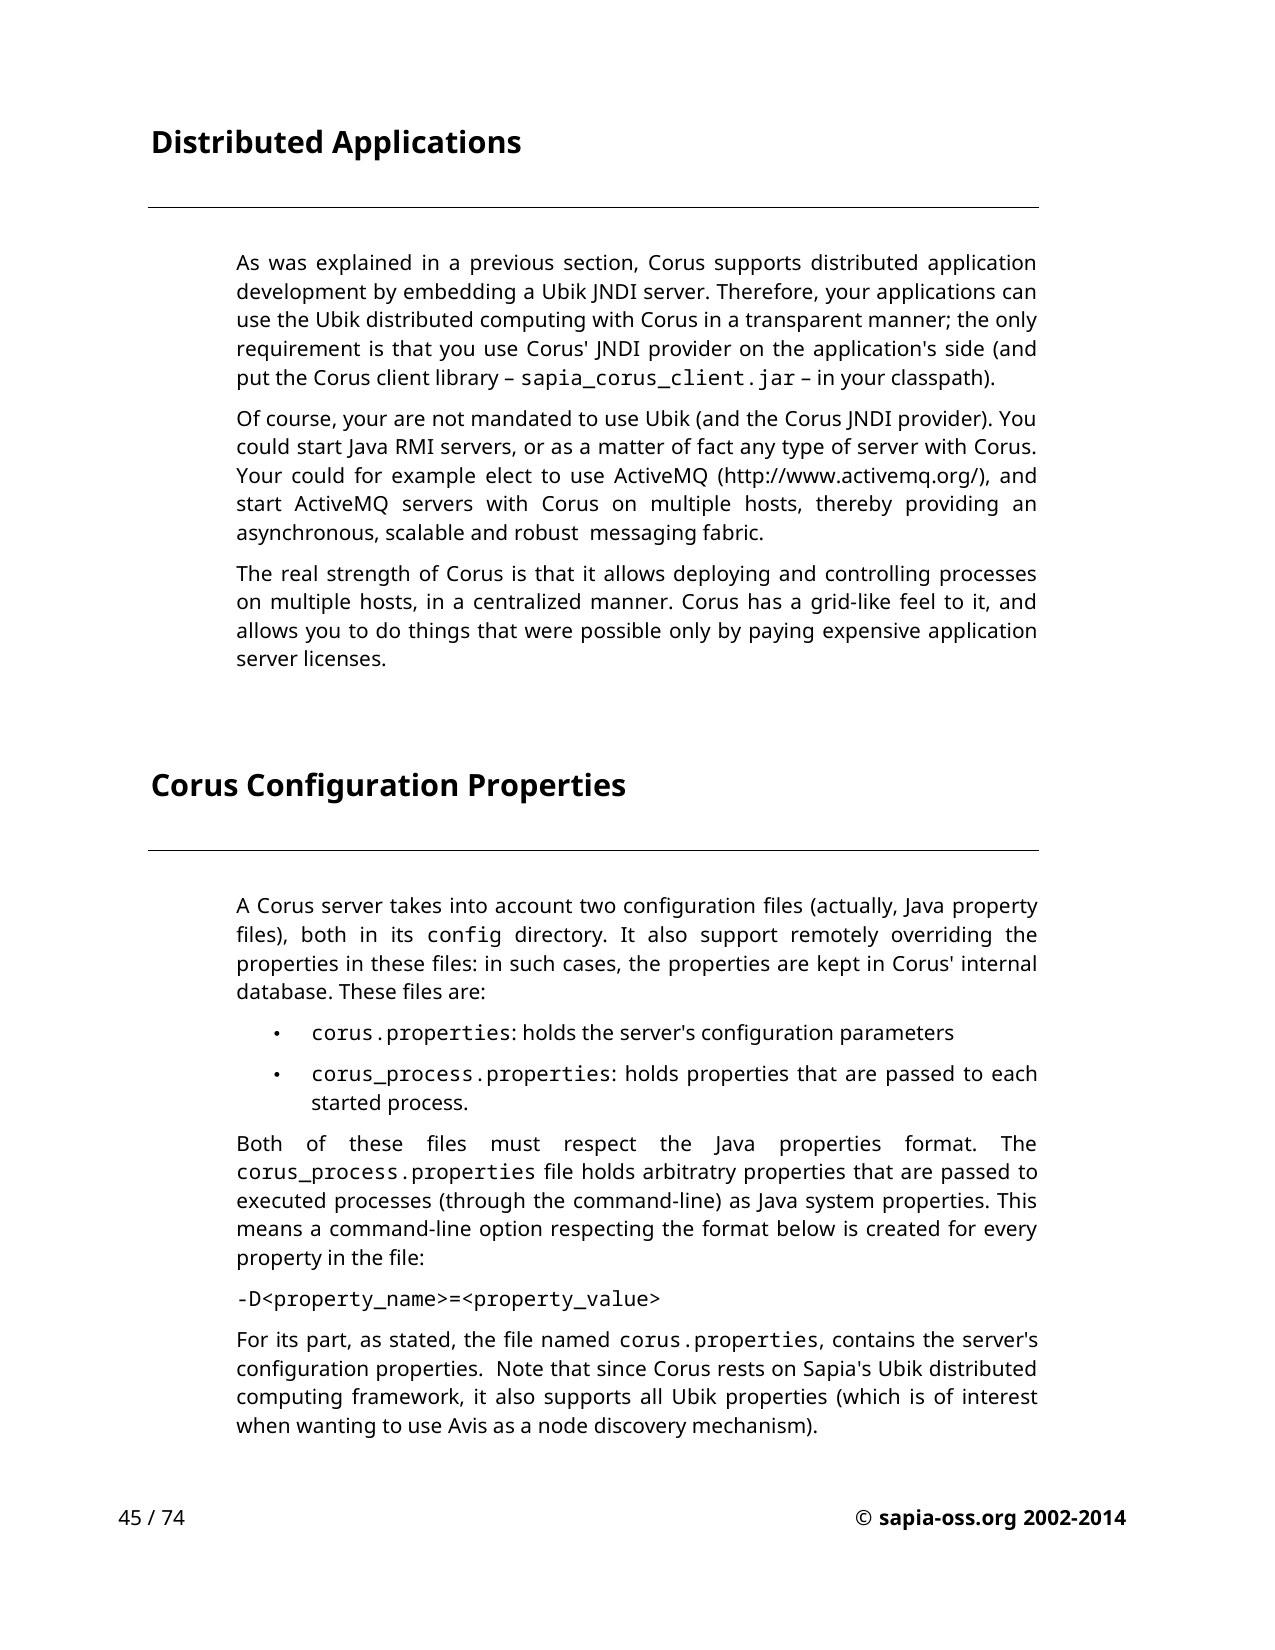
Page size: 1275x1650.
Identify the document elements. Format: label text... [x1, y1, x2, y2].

text -D<property_name>=<property_value> [236, 1284, 1039, 1312]
list corus_process.properties: holds properties that are passed to each started process. [274, 1059, 1039, 1116]
text Both of these files must respect the Java properties format. The corus_process.properties file holds arbitratry properties that are passed to executed processes (through the command-line) as Java system properties. This means a command-line option respecting the format below is created for every property in the file: [236, 1129, 1039, 1271]
text For its part, as stated, the file named corus.properties, contains the server's configuration properties. Note that since Corus rests on Sapia's Ubik distributed computing framework, it also supports all Ubik properties (which is of interest when wanting to use Avis as a node discovery mechanism). [236, 1325, 1039, 1439]
list corus.properties: holds the server's configuration parameters [274, 1018, 1039, 1047]
subtitle Distributed Applications [148, 118, 1039, 207]
text The real strength of Corus is that it allows deploying and controlling processes on multiple hosts, in a centralized manner. Corus has a grid-like feel to it, and allows you to do things that were possible only by paying expensive application server licenses. [236, 559, 1039, 673]
text Of course, your are not mandated to use Ubik (and the Corus JNDI provider). You could start Java RMI servers, or as a matter of fact any type of server with Corus. Your could for example elect to use ActiveMQ (http://www.activemq.org/), and start ActiveMQ servers with Corus on multiple hosts, thereby providing an asynchronous, scalable and robust messaging fabric. [236, 403, 1039, 546]
text As was explained in a previous section, Corus supports distributed application development by embedding a Ubik JNDI server. Therefore, your applications can use the Ubik distributed computing with Corus in a transparent manner; the only requirement is that you use Corus' JNDI provider on the application's side (and put the Corus client library – sapia_corus_client.jar – in your classpath). [236, 248, 1039, 391]
text A Corus server takes into account two configuration files (actually, Java property files), both in its config directory. It also support remotely overriding the properties in these files: in such cases, the properties are kept in Corus' internal database. These files are: [236, 891, 1039, 1006]
subtitle Corus Configuration Properties [148, 761, 1039, 850]
